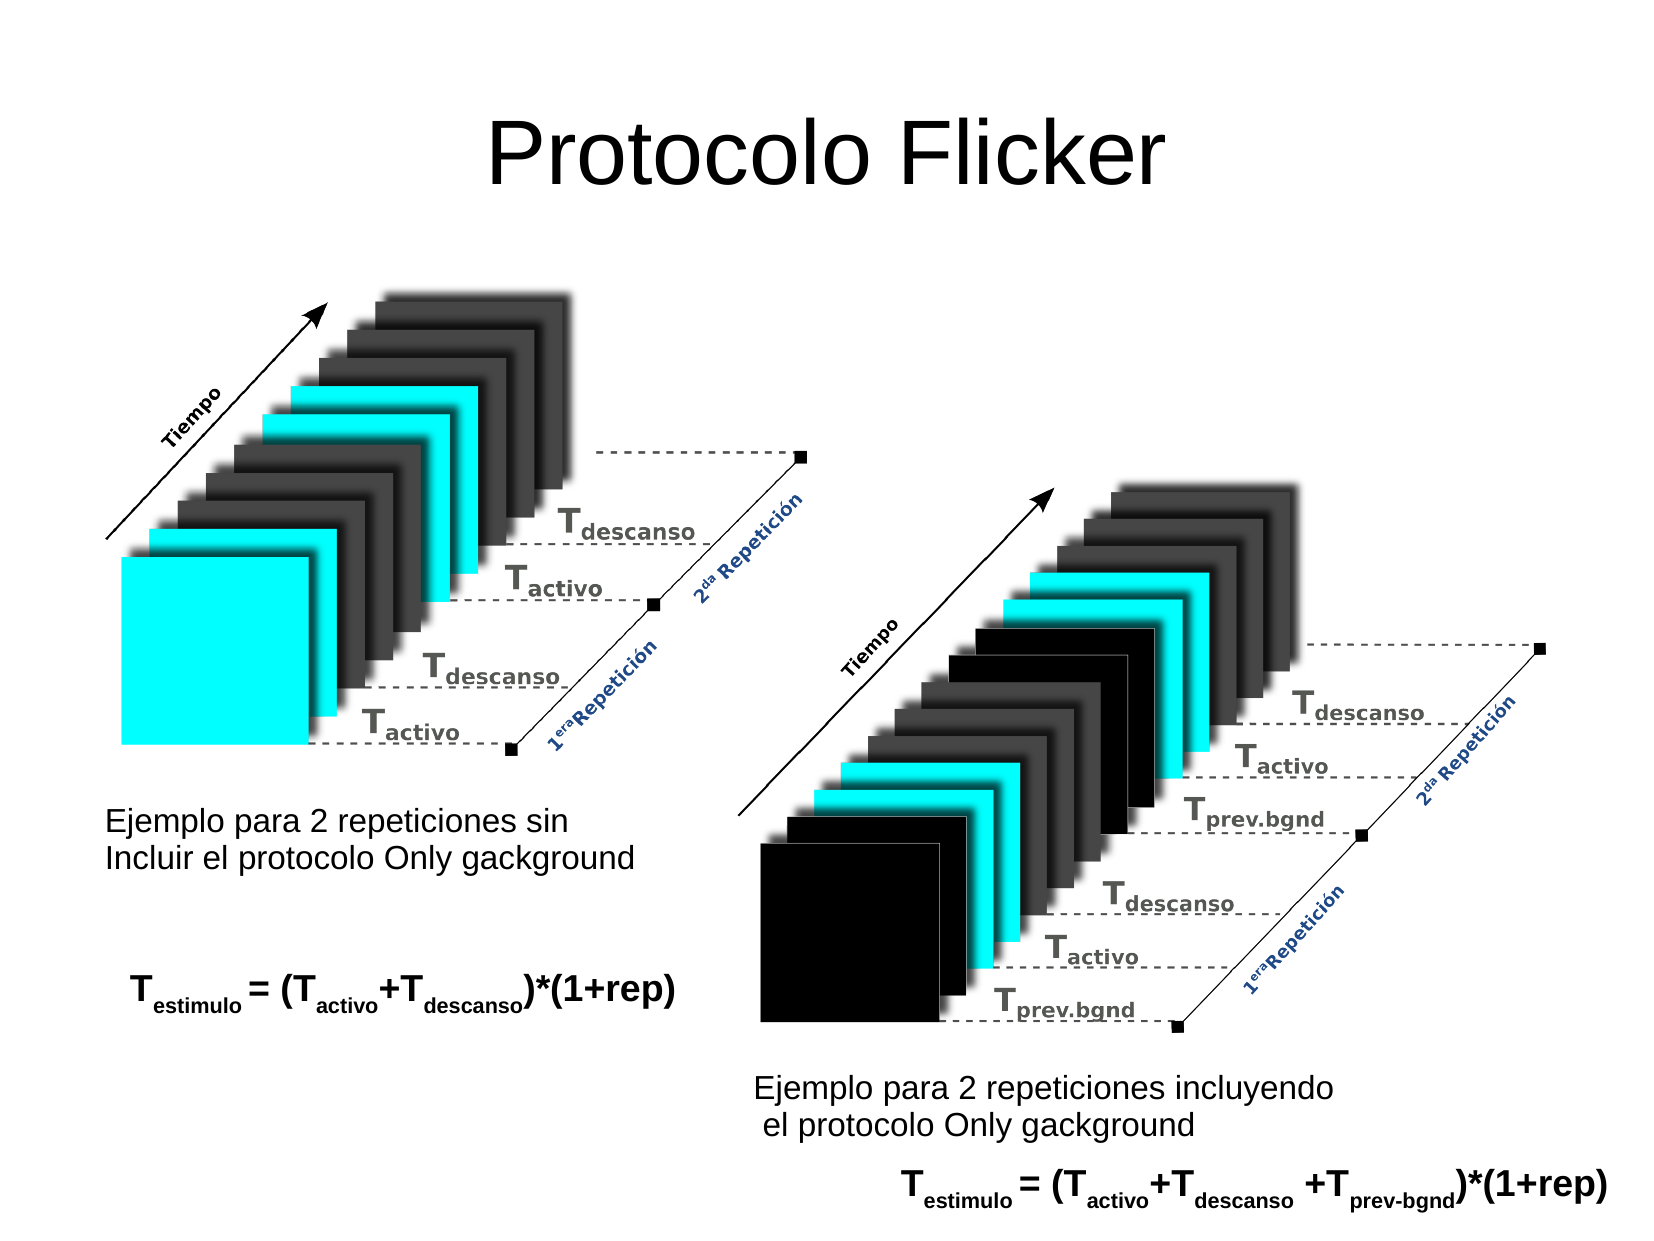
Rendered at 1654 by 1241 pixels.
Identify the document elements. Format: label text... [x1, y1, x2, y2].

picture [105, 284, 1546, 1033]
text_box Ejemplo para 2 repeticiones sin Incluir el protocolo Only gackground [90, 795, 652, 885]
text_box Ejemplo para 2 repeticiones incluyendo el protocolo Only gackground [738, 1062, 1351, 1153]
text_box Testimulo = (Tactivo+Tdescanso)*(1+rep) [115, 960, 692, 1026]
text_box Testimulo = (Tactivo+Tdescanso +Tprev-bgnd)*(1+rep) [886, 1155, 1624, 1221]
title Protocolo Flicker [82, 49, 1571, 257]
